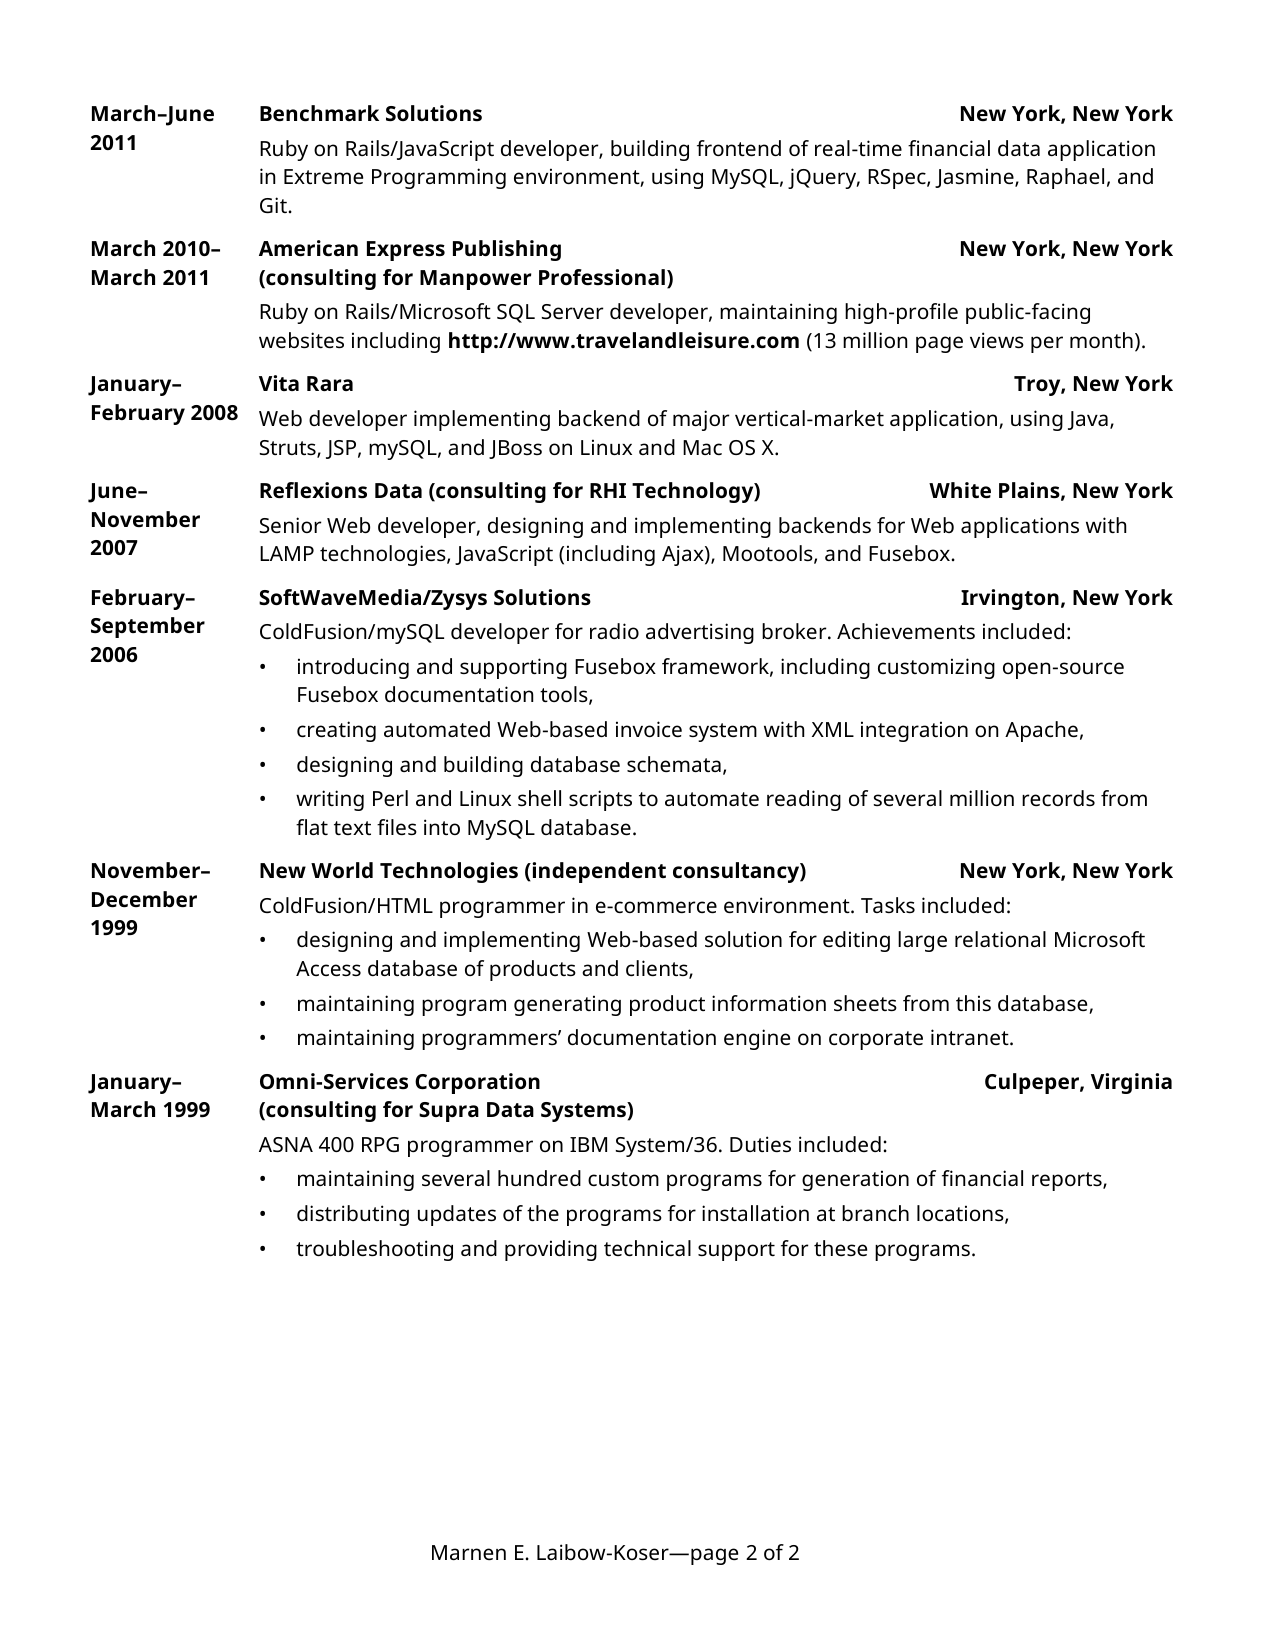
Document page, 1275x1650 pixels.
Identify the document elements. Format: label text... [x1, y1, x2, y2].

table_cell June–November 2007 [90, 461, 258, 568]
table_cell Vita Rara Troy, New York Web developer implementing backend of major vertical-market application, using Java, Struts, JSP, mySQL, and JBoss on Linux and Mac OS X. [259, 354, 1185, 461]
table_cell American Express Publishing New York, New York (consulting for Manpower Professional) Ruby on Rails/Microsoft SQL Server developer, maintaining high-profile public-facing websites including http://www.travelandleisure.com (13 million page views per month). [259, 219, 1185, 354]
table_cell January–February 2008 [90, 354, 258, 461]
table_cell New World Technologies (independent consultancy) New York, New York ColdFusion/HTML programmer in e-commerce environment. Tasks included: designing and implementing Web-based solution for editing large relational Microsoft Access database of products and clients, maintaining program generating product information sheets from this database, maintaining programmers’ documentation engine on corporate intranet. [259, 841, 1185, 1052]
table_cell November– December 1999 [90, 841, 258, 1052]
table_cell Omni-Services Corporation Culpeper, Virginia (consulting for Supra Data Systems) ASNA 400 RPG programmer on IBM System/36. Duties included: maintaining several hundred custom programs for generation of ﬁnancial reports, distributing updates of the programs for installation at branch locations, troubleshooting and providing technical support for these programs. [259, 1052, 1185, 1262]
table_cell January–March 1999 [90, 1052, 258, 1262]
table_cell February–September 2006 [90, 568, 258, 841]
table_cell SoftWaveMedia/Zysys Solutions Irvington, New York ColdFusion/mySQL developer for radio advertising broker. Achievements included: introducing and supporting Fusebox framework, including customizing open-source Fusebox documentation tools, creating automated Web-based invoice system with XML integration on Apache, designing and building database schemata, writing Perl and Linux shell scripts to automate reading of several million records from ﬂat text ﬁles into MySQL database. [259, 568, 1185, 841]
table_cell Reflexions Data (consulting for RHI Technology) White Plains, New York Senior Web developer, designing and implementing backends for Web applications with LAMP technologies, JavaScript (including Ajax), Mootools, and Fusebox. [259, 461, 1185, 568]
table_cell Benchmark Solutions New York, New York Ruby on Rails/JavaScript developer, building frontend of real-time financial data application in Extreme Programming environment, using MySQL, jQuery, RSpec, Jasmine, Raphael, and Git. [259, 84, 1185, 219]
table_cell March 2010–March 2011 [90, 219, 258, 354]
table_cell March–June 2011 [90, 84, 258, 219]
